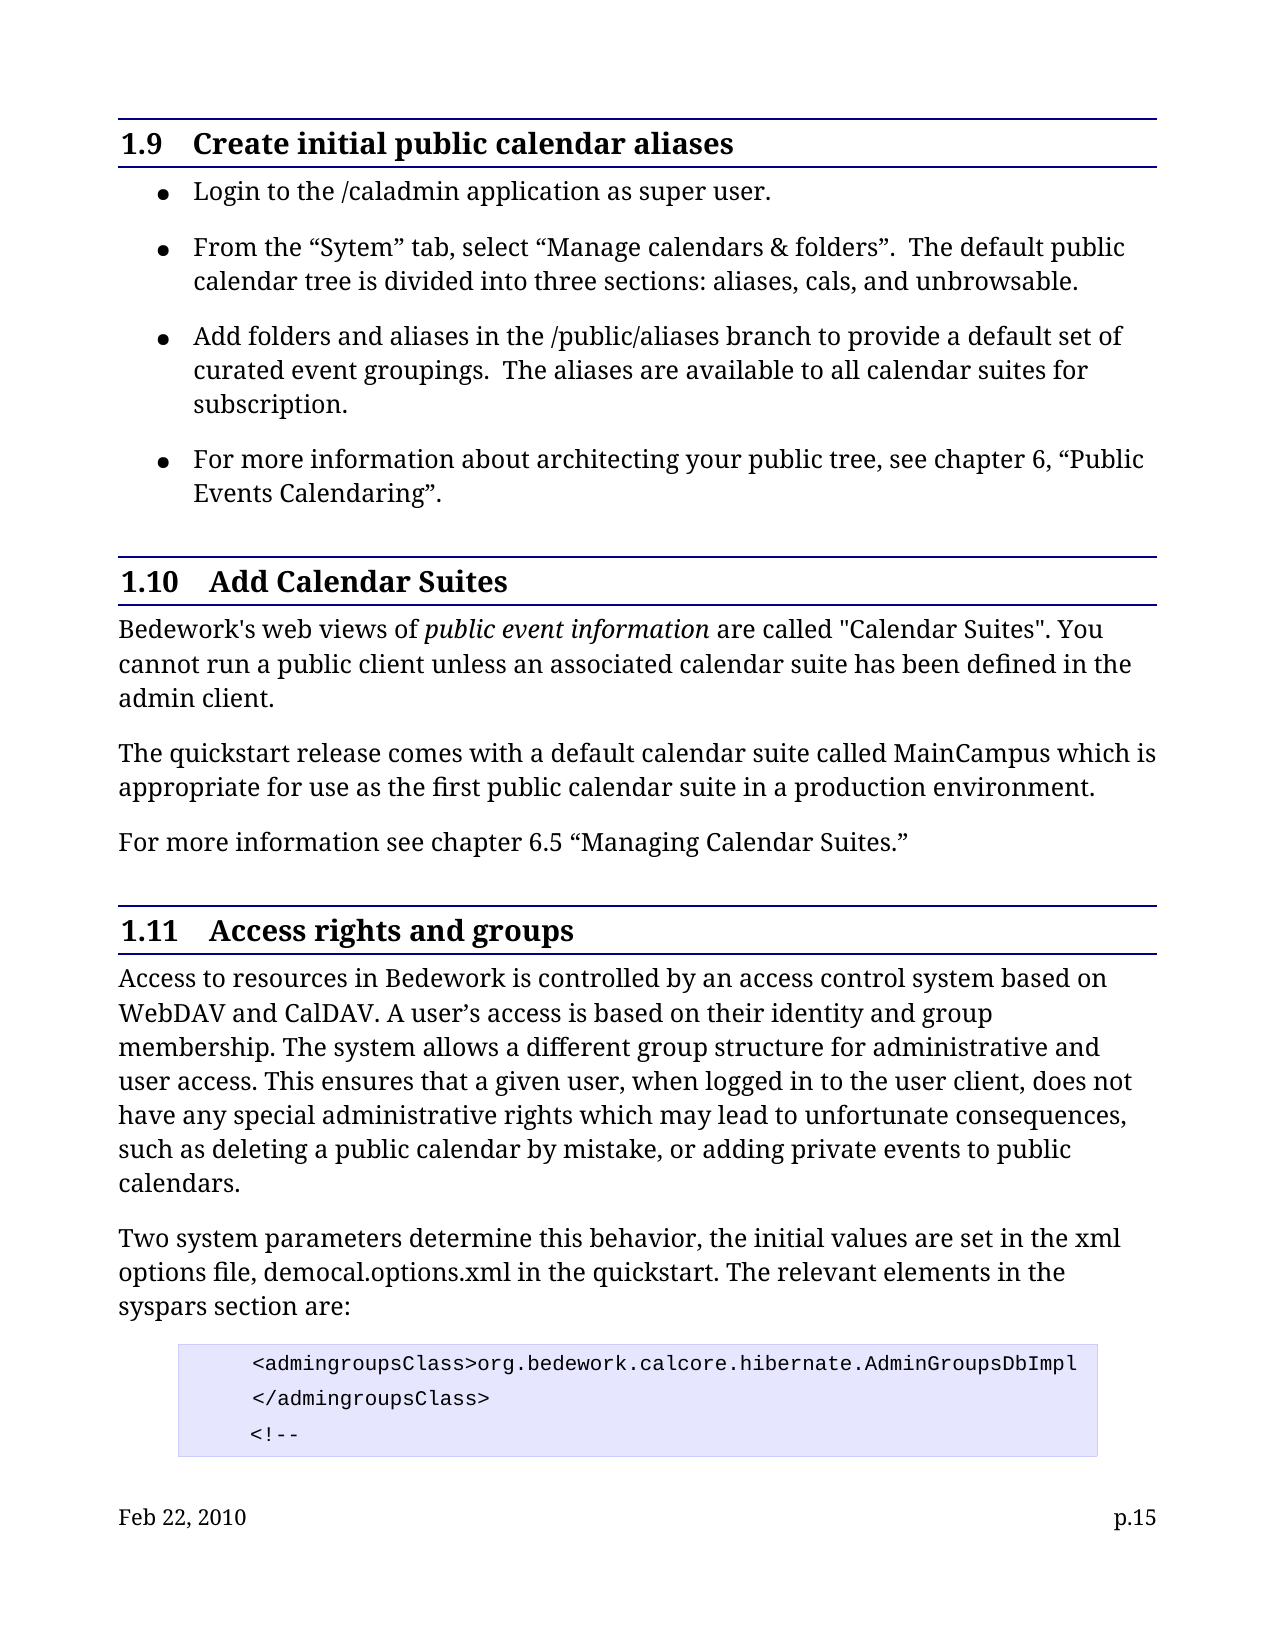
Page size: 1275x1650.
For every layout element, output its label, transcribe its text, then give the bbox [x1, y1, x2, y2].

subtitle Add Calendar Suites [118, 558, 1157, 604]
list From the “Sytem” tab, select “Manage calendars & folders”. The default public calendar tree is divided into three sections: aliases, cals, and unbrowsable. [156, 229, 1157, 297]
text </admingroupsClass> [179, 1379, 1097, 1412]
list Add folders and aliases in the /public/aliases branch to provide a default set of curated event groupings. The aliases are available to all calendar suites for subscription. [156, 318, 1157, 421]
text The quickstart release comes with a default calendar suite called MainCampus which is appropriate for use as the first public calendar suite in a production environment. [118, 735, 1157, 803]
text <!-- [179, 1415, 1097, 1456]
subtitle Access rights and groups [118, 907, 1157, 953]
text Bedework's web views of public event information are called "Calendar Suites". You cannot run a public client unless an associated calendar suite has been defined in the admin client. [118, 612, 1157, 714]
list For more information about architecting your public tree, see chapter 6, “Public Events Calendaring”. [156, 442, 1157, 510]
text Access to resources in Bedework is controlled by an access control system based on WebDAV and CalDAV. A user’s access is based on their identity and group membership. The system allows a different group structure for administrative and user access. This ensures that a given user, when logged in to the user client, does not have any special administrative rights which may lead to unfortunate consequences, such as deleting a public calendar by mistake, or adding private events to public calendars. [118, 961, 1157, 1199]
list Login to the /caladmin application as super user. [156, 174, 1157, 208]
text For more information see chapter 6.5 “Managing Calendar Suites.” [118, 824, 1157, 859]
subtitle Create initial public calendar aliases [118, 120, 1157, 166]
text <admingroupsClass>org.bedework.calcore.hibernate.AdminGroupsDbImpl [179, 1345, 1097, 1377]
text Two system parameters determine this behavior, the initial values are set in the xml options file, democal.options.xml in the quickstart. The relevant elements in the syspars section are: [118, 1221, 1157, 1323]
